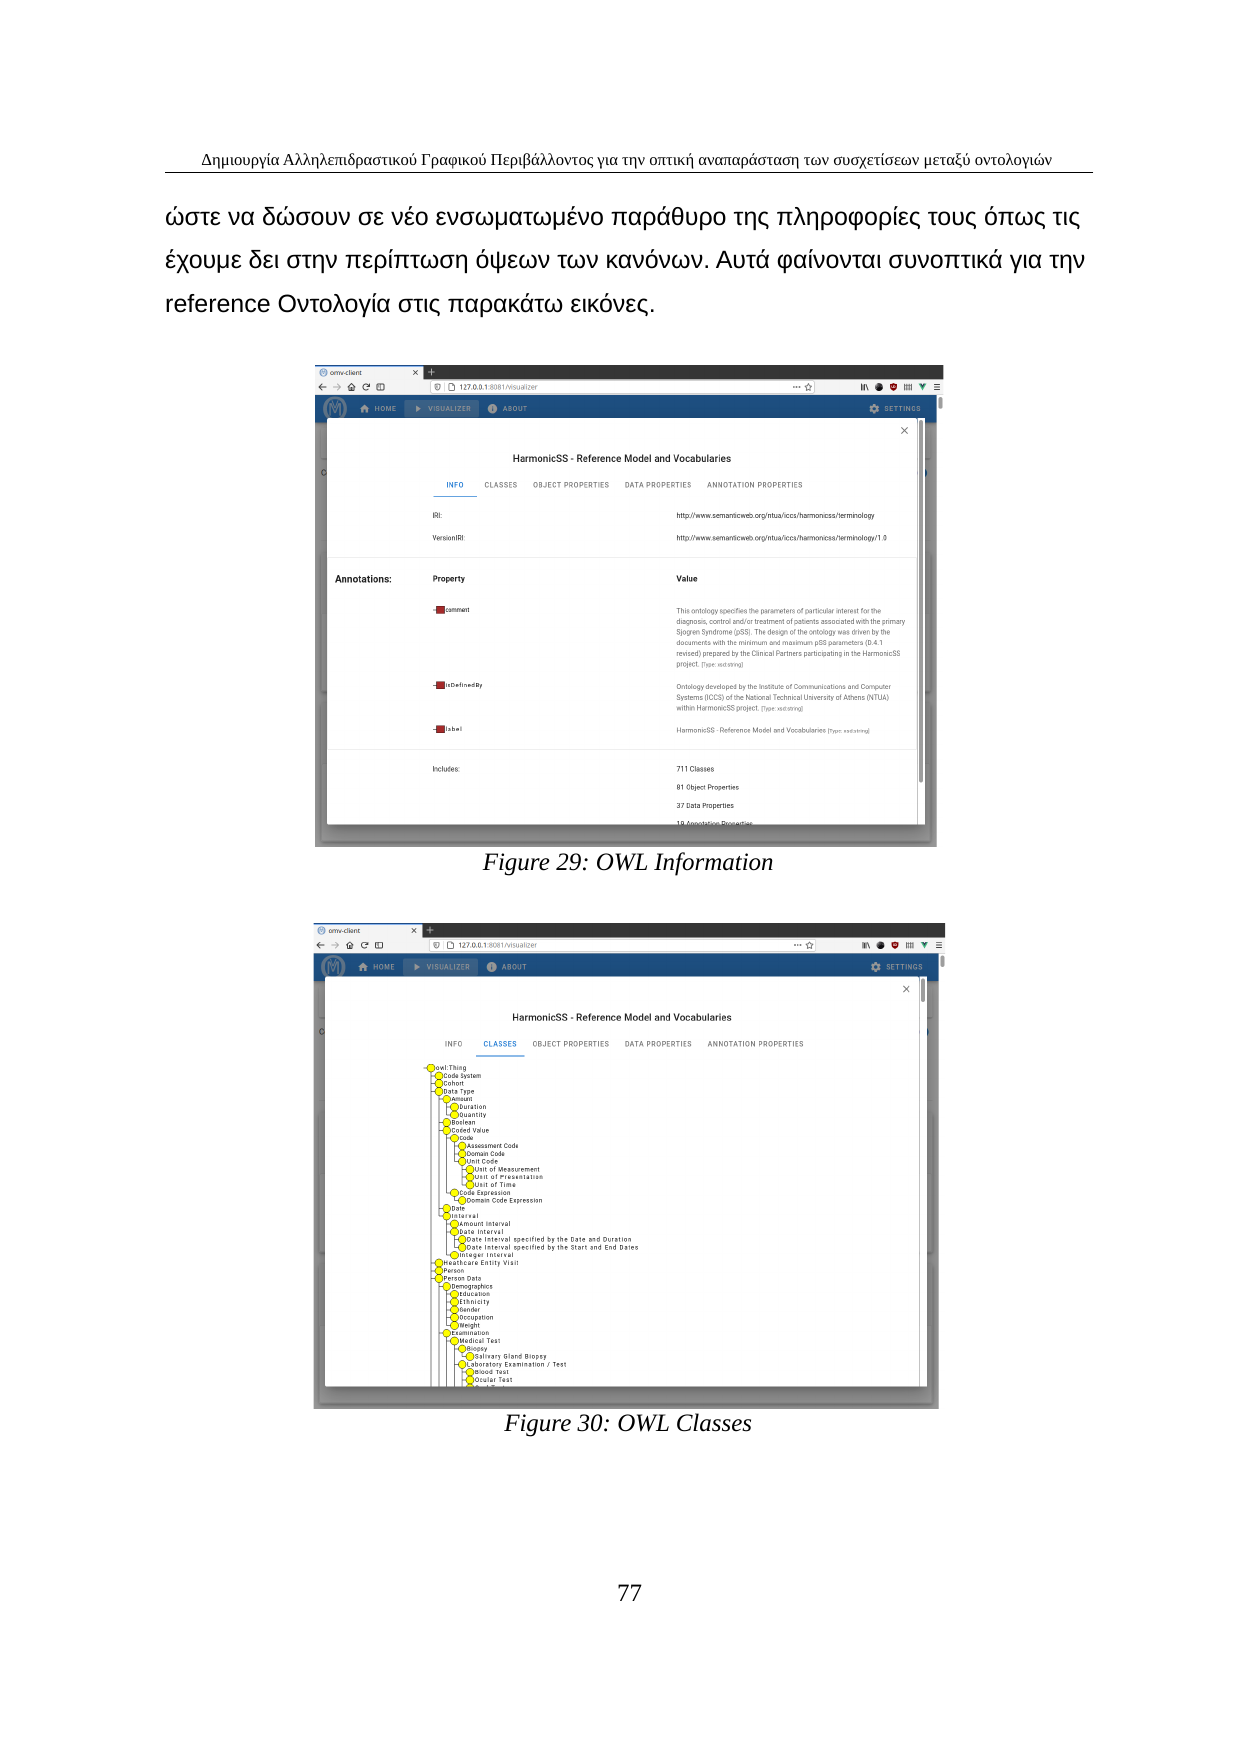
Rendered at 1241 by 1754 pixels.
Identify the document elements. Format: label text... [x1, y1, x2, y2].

text ώστε να δώσουν σε νέο ενσωματωμένο παράθυρο της πληροφορίες τους όπως τις έχουμε δει στην περίπτωση όψεων των κανόνων. Αυτά φαίνονται συνοπτικά για την reference Οντολογία στις παρακάτω εικόνες. [165, 202, 1093, 317]
text Figure 30: OWL Classes [313, 1409, 945, 1437]
text Figure 29: OWL Information [315, 847, 943, 876]
picture [315, 365, 944, 847]
picture [313, 923, 946, 1409]
